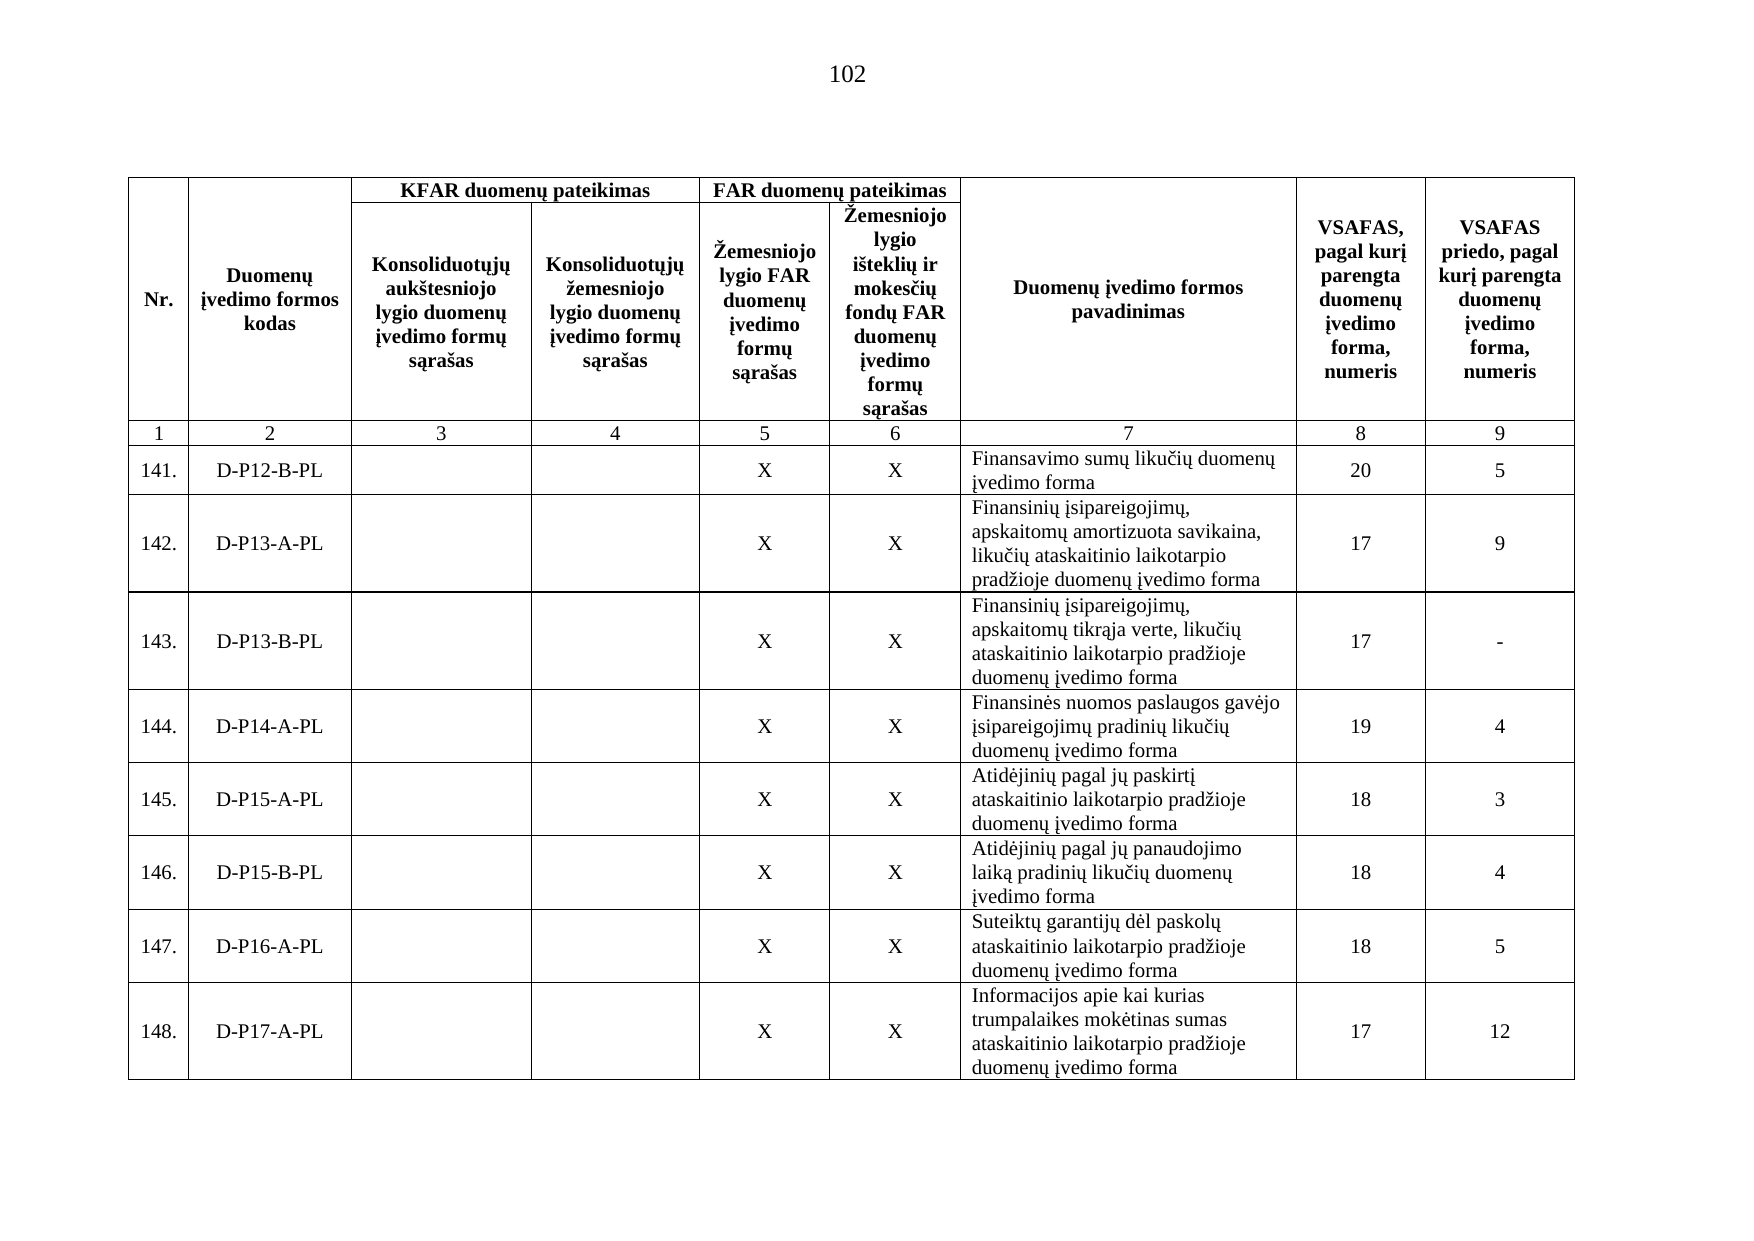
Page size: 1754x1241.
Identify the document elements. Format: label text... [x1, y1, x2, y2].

table_cell 146. [129, 836, 188, 908]
table_cell Atidėjinių pagal jų paskirtį ataskaitinio laikotarpio pradžioje duomenų įvedimo forma [961, 763, 1296, 835]
table_cell [352, 763, 531, 835]
table_cell D-P12-B-PL [189, 446, 351, 494]
table_cell 144. [129, 690, 188, 762]
table_cell 5 [1426, 446, 1574, 494]
table_cell D-P15-A-PL [189, 763, 351, 835]
table_cell Finansavimo sumų likučių duomenų įvedimo forma [961, 446, 1296, 494]
table_cell 141. [129, 446, 188, 494]
table_cell [532, 983, 699, 1079]
table_cell D-P13-B-PL [189, 593, 351, 689]
table_cell Informacijos apie kai kurias trumpalaikes mokėtinas sumas ataskaitinio laikotarpio pradžioje duomenų įvedimo forma [961, 983, 1296, 1079]
table_cell D-P15-B-PL [189, 836, 351, 908]
table_cell 17 [1297, 495, 1425, 591]
table_cell 5 [700, 421, 829, 445]
table_cell X [830, 763, 960, 835]
table_cell [532, 763, 699, 835]
table_cell X [830, 983, 960, 1079]
table_header KFAR duomenų pateikimas [352, 178, 699, 202]
table_cell [352, 593, 531, 689]
table_cell X [830, 593, 960, 689]
table_cell 4 [1426, 690, 1574, 762]
table_cell [532, 910, 699, 982]
table_cell X [700, 690, 829, 762]
table_cell [532, 593, 699, 689]
table_cell 18 [1297, 836, 1425, 908]
table_cell X [700, 983, 829, 1079]
table_cell 4 [532, 421, 699, 445]
table_cell Žemesniojo lygio FAR duomenų įvedimo formų sąrašas [700, 203, 829, 420]
table_cell [352, 836, 531, 908]
table_cell [352, 495, 531, 591]
table_cell X [700, 910, 829, 982]
table_cell 9 [1426, 421, 1574, 445]
table_cell 147. [129, 910, 188, 982]
table_cell X [700, 593, 829, 689]
table_cell 143. [129, 593, 188, 689]
table_cell 6 [830, 421, 960, 445]
table_cell X [830, 446, 960, 494]
table_cell X [700, 446, 829, 494]
table_cell Finansinių įsipareigojimų, apskaitomų tikrąja verte, likučių ataskaitinio laikotarpio pradžioje duomenų įvedimo forma [961, 593, 1296, 689]
table_cell Konsoliduotųjų aukštesniojo lygio duomenų įvedimo formų sąrašas [352, 203, 531, 420]
table_cell 148. [129, 983, 188, 1079]
table_cell Finansinių įsipareigojimų, apskaitomų amortizuota savikaina, likučių ataskaitinio laikotarpio pradžioje duomenų įvedimo forma [961, 495, 1296, 591]
table_cell X [700, 836, 829, 908]
table_cell X [700, 763, 829, 835]
table_cell 3 [352, 421, 531, 445]
table_cell D-P14-A-PL [189, 690, 351, 762]
table_cell [532, 446, 699, 494]
table_cell Atidėjinių pagal jų panaudojimo laiką pradinių likučių duomenų įvedimo forma [961, 836, 1296, 908]
table_cell 1 [129, 421, 188, 445]
table_cell 145. [129, 763, 188, 835]
table_cell [352, 983, 531, 1079]
table_cell 4 [1426, 836, 1574, 908]
table_cell [532, 836, 699, 908]
table_cell D-P13-A-PL [189, 495, 351, 591]
table_header VSAFAS priedo, pagal kurį parengta duomenų įvedimo forma, numeris [1426, 178, 1574, 420]
table_cell X [700, 495, 829, 591]
table_cell 8 [1297, 421, 1425, 445]
table_cell 19 [1297, 690, 1425, 762]
table_cell 5 [1426, 910, 1574, 982]
table_cell - [1426, 593, 1574, 689]
table_cell 7 [961, 421, 1296, 445]
table_cell 17 [1297, 593, 1425, 689]
table_cell Žemesniojo lygio išteklių ir mokesčių fondų FAR duomenų įvedimo formų sąrašas [830, 203, 960, 420]
table_header Nr. [129, 178, 188, 420]
table_cell 2 [189, 421, 351, 445]
table_cell [532, 690, 699, 762]
table_cell 9 [1426, 495, 1574, 591]
table_cell 18 [1297, 763, 1425, 835]
table_cell 18 [1297, 910, 1425, 982]
table_cell D-P17-A-PL [189, 983, 351, 1079]
table_cell 142. [129, 495, 188, 591]
table_header Duomenų įvedimo formos pavadinimas [961, 178, 1296, 420]
table_cell Konsoliduotųjų žemesniojo lygio duomenų įvedimo formų sąrašas [532, 203, 699, 420]
table_cell [532, 495, 699, 591]
table_cell Suteiktų garantijų dėl paskolų ataskaitinio laikotarpio pradžioje duomenų įvedimo forma [961, 910, 1296, 982]
table_cell [352, 910, 531, 982]
table_header Duomenų įvedimo formos kodas [189, 178, 351, 420]
table_cell X [830, 836, 960, 908]
table_header VSAFAS, pagal kurį parengta duomenų įvedimo forma, numeris [1297, 178, 1425, 420]
table_cell 12 [1426, 983, 1574, 1079]
table_cell 3 [1426, 763, 1574, 835]
table_cell 17 [1297, 983, 1425, 1079]
table_header FAR duomenų pateikimas [700, 178, 960, 202]
table_cell [352, 690, 531, 762]
table_cell 20 [1297, 446, 1425, 494]
table_cell X [830, 910, 960, 982]
table_cell D-P16-A-PL [189, 910, 351, 982]
table_cell X [830, 690, 960, 762]
table_cell X [830, 495, 960, 591]
table_cell [352, 446, 531, 494]
table_cell Finansinės nuomos paslaugos gavėjo įsipareigojimų pradinių likučių duomenų įvedimo forma [961, 690, 1296, 762]
